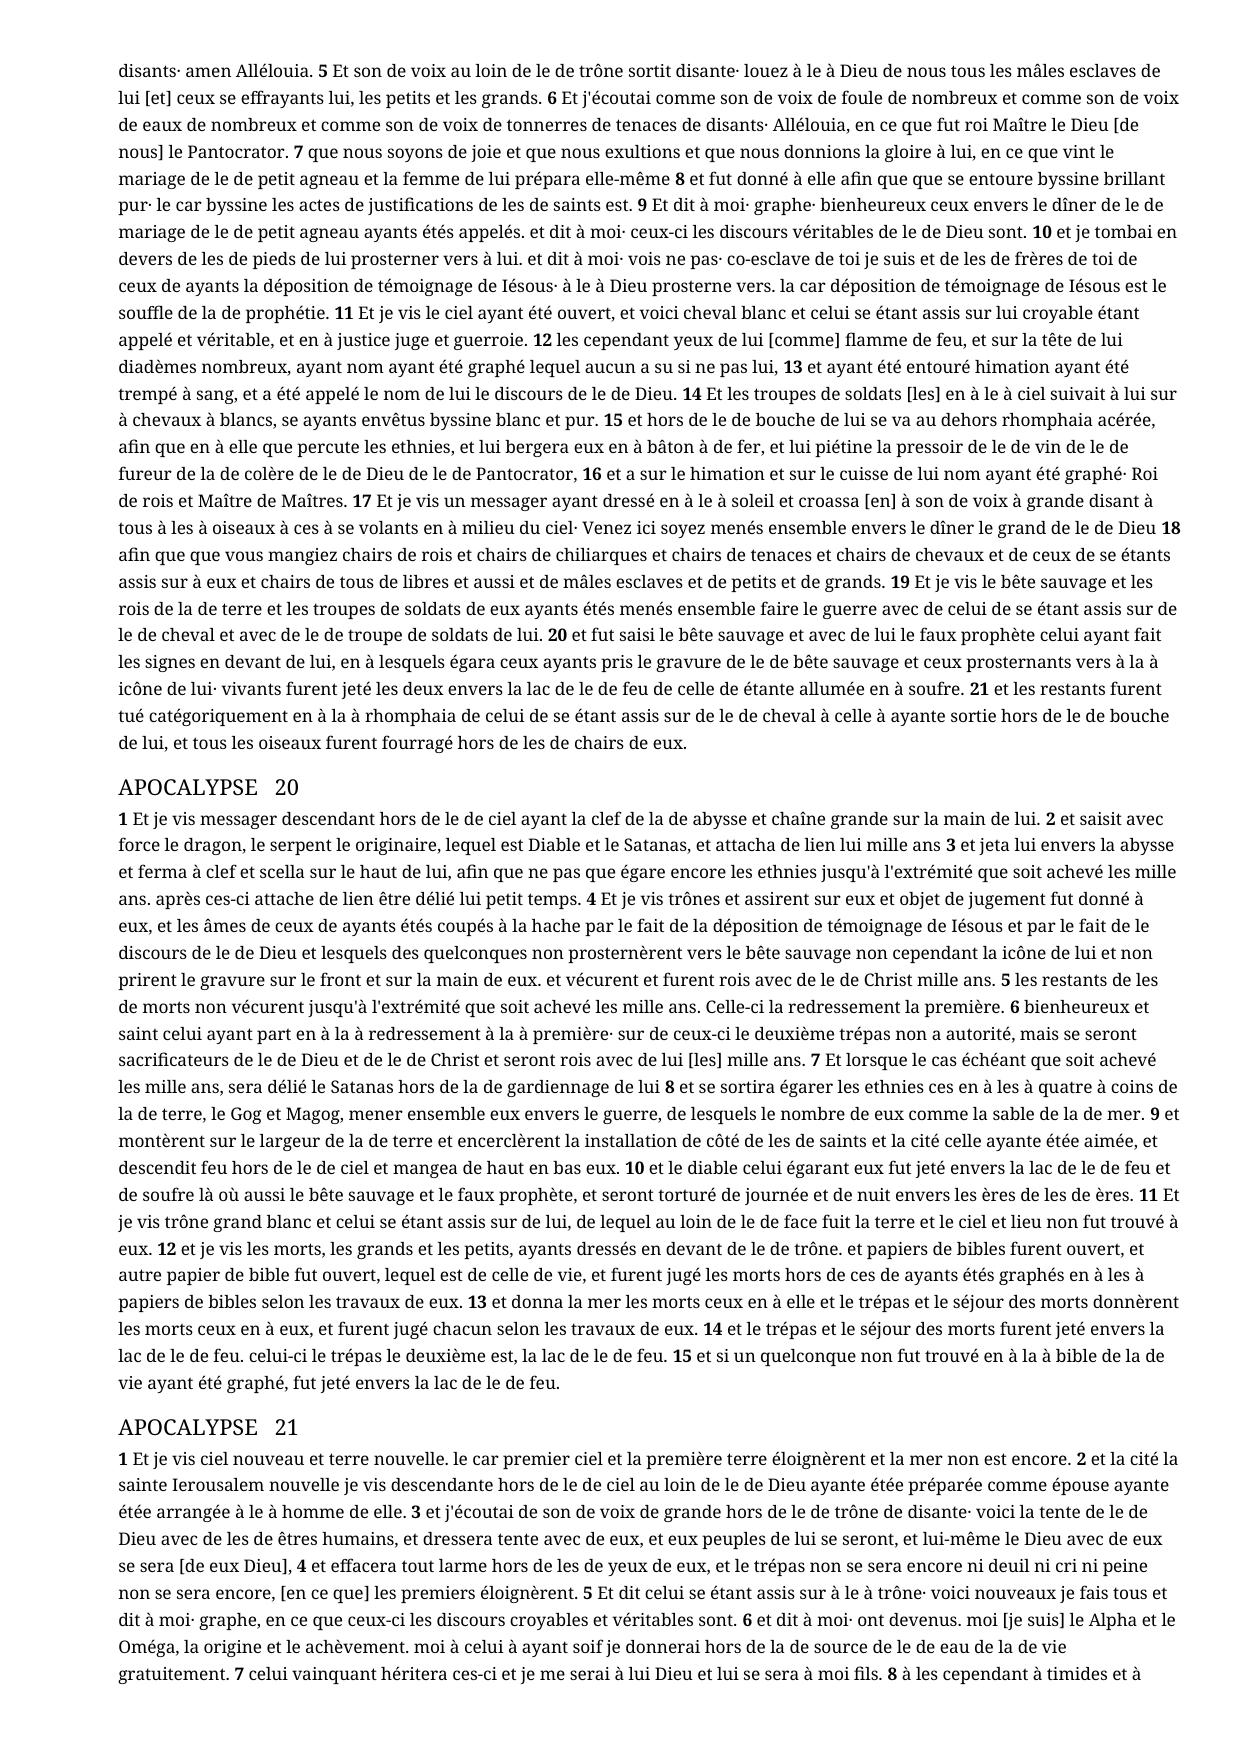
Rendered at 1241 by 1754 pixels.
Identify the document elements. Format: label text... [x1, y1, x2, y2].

text APOCALYPSE 20 [118, 772, 1181, 802]
text 1 Et je vis messager descendant hors de le de ciel ayant la clef de la de abysse et chaîne grande sur la main de lui. 2 et saisit avec force le dragon, le serpent le originaire, lequel est Diable et le Satanas, et attacha de lien lui mille ans 3 et jeta lui envers la abysse et ferma à clef et scella sur le haut de lui, afin que ne pas que égare encore les ethnies jusqu'à l'extrémité que soit achevé les mille ans. après ces-ci attache de lien être délié lui petit temps. 4 Et je vis trônes et assirent sur eux et objet de jugement fut donné à eux, et les âmes de ceux de ayants étés coupés à la hache par le fait de la déposition de témoignage de Iésous et par le fait de le discours de le de Dieu et lesquels des quelconques non prosternèrent vers le bête sauvage non cependant la icône de lui et non prirent le gravure sur le front et sur la main de eux. et vécurent et furent rois avec de le de Christ mille ans. 5 les restants de les de morts non vécurent jusqu'à l'extrémité que soit achevé les mille ans. Celle-ci la redressement la première. 6 bienheureux et saint celui ayant part en à la à redressement à la à première· sur de ceux-ci le deuxième trépas non a autorité, mais se seront sacrificateurs de le de Dieu et de le de Christ et seront rois avec de lui [les] mille ans. 7 Et lorsque le cas échéant que soit achevé les mille ans, sera délié le Satanas hors de la de gardiennage de lui 8 et se sortira égarer les ethnies ces en à les à quatre à coins de la de terre, le Gog et Magog, mener ensemble eux envers le guerre, de lesquels le nombre de eux comme la sable de la de mer. 9 et montèrent sur le largeur de la de terre et encerclèrent la installation de côté de les de saints et la cité celle ayante étée aimée, et descendit feu hors de le de ciel et mangea de haut en bas eux. 10 et le diable celui égarant eux fut jeté envers la lac de le de feu et de soufre là où aussi le bête sauvage et le faux prophète, et seront torturé de journée et de nuit envers les ères de les de ères. 11 Et je vis trône grand blanc et celui se étant assis sur de lui, de lequel au loin de le de face fuit la terre et le ciel et lieu non fut trouvé à eux. 12 et je vis les morts, les grands et les petits, ayants dressés en devant de le de trône. et papiers de bibles furent ouvert, et autre papier de bible fut ouvert, lequel est de celle de vie, et furent jugé les morts hors de ces de ayants étés graphés en à les à papiers de bibles selon les travaux de eux. 13 et donna la mer les morts ceux en à elle et le trépas et le séjour des morts donnèrent les morts ceux en à eux, et furent jugé chacun selon les travaux de eux. 14 et le trépas et le séjour des morts furent jeté envers la lac de le de feu. celui-ci le trépas le deuxième est, la lac de le de feu. 15 et si un quelconque non fut trouvé en à la à bible de la de vie ayant été graphé, fut jeté envers la lac de le de feu. [118, 807, 1181, 1394]
text 1 Et je vis ciel nouveau et terre nouvelle. le car premier ciel et la première terre éloignèrent et la mer non est encore. 2 et la cité la sainte Ierousalem nouvelle je vis descendante hors de le de ciel au loin de le de Dieu ayante étée préparée comme épouse ayante étée arrangée à le à homme de elle. 3 et j'écoutai de son de voix de grande hors de le de trône de disante· voici la tente de le de Dieu avec de les de êtres humains, et dressera tente avec de eux, et eux peuples de lui se seront, et lui-même le Dieu avec de eux se sera [de eux Dieu], 4 et effacera tout larme hors de les de yeux de eux, et le trépas non se sera encore ni deuil ni cri ni peine non se sera encore, [en ce que] les premiers éloignèrent. 5 Et dit celui se étant assis sur à le à trône· voici nouveaux je fais tous et dit à moi· graphe, en ce que ceux-ci les discours croyables et véritables sont. 6 et dit à moi· ont devenus. moi [je suis] le Alpha et le Oméga, la origine et le achèvement. moi à celui à ayant soif je donnerai hors de la de source de le de eau de la de vie gratuitement. 7 celui vainquant héritera ces-ci et je me serai à lui Dieu et lui se sera à moi fils. 8 à les cependant à timides et à [118, 1447, 1181, 1685]
text disants· amen Allélouia. 5 Et son de voix au loin de le de trône sortit disante· louez à le à Dieu de nous tous les mâles esclaves de lui [et] ceux se effrayants lui, les petits et les grands. 6 Et j'écoutai comme son de voix de foule de nombreux et comme son de voix de eaux de nombreux et comme son de voix de tonnerres de tenaces de disants· Allélouia, en ce que fut roi Maître le Dieu [de nous] le Pantocrator. 7 que nous soyons de joie et que nous exultions et que nous donnions la gloire à lui, en ce que vint le mariage de le de petit agneau et la femme de lui prépara elle-même 8 et fut donné à elle afin que que se entoure byssine brillant pur· le car byssine les actes de justifications de les de saints est. 9 Et dit à moi· graphe· bienheureux ceux envers le dîner de le de mariage de le de petit agneau ayants étés appelés. et dit à moi· ceux-ci les discours véritables de le de Dieu sont. 10 et je tombai en devers de les de pieds de lui prosterner vers à lui. et dit à moi· vois ne pas· co-esclave de toi je suis et de les de frères de toi de ceux de ayants la déposition de témoignage de Iésous· à le à Dieu prosterne vers. la car déposition de témoignage de Iésous est le souffle de la de prophétie. 11 Et je vis le ciel ayant été ouvert, et voici cheval blanc et celui se étant assis sur lui croyable étant appelé et véritable, et en à justice juge et guerroie. 12 les cependant yeux de lui [comme] flamme de feu, et sur la tête de lui diadèmes nombreux, ayant nom ayant été graphé lequel aucun a su si ne pas lui, 13 et ayant été entouré himation ayant été trempé à sang, et a été appelé le nom de lui le discours de le de Dieu. 14 Et les troupes de soldats [les] en à le à ciel suivait à lui sur à chevaux à blancs, se ayants envêtus byssine blanc et pur. 15 et hors de le de bouche de lui se va au dehors rhomphaia acérée, afin que en à elle que percute les ethnies, et lui bergera eux en à bâton à de fer, et lui piétine la pressoir de le de vin de le de fureur de la de colère de le de Dieu de le de Pantocrator, 16 et a sur le himation et sur le cuisse de lui nom ayant été graphé· Roi de rois et Maître de Maîtres. 17 Et je vis un messager ayant dressé en à le à soleil et croassa [en] à son de voix à grande disant à tous à les à oiseaux à ces à se volants en à milieu du ciel· Venez ici soyez menés ensemble envers le dîner le grand de le de Dieu 18 afin que que vous mangiez chairs de rois et chairs de chiliarques et chairs de tenaces et chairs de chevaux et de ceux de se étants assis sur à eux et chairs de tous de libres et aussi et de mâles esclaves et de petits et de grands. 19 Et je vis le bête sauvage et les rois de la de terre et les troupes de soldats de eux ayants étés menés ensemble faire le guerre avec de celui de se étant assis sur de le de cheval et avec de le de troupe de soldats de lui. 20 et fut saisi le bête sauvage et avec de lui le faux prophète celui ayant fait les signes en devant de lui, en à lesquels égara ceux ayants pris le gravure de le de bête sauvage et ceux prosternants vers à la à icône de lui· vivants furent jeté les deux envers la lac de le de feu de celle de étante allumée en à soufre. 21 et les restants furent tué catégoriquement en à la à rhomphaia de celui de se étant assis sur de le de cheval à celle à ayante sortie hors de le de bouche de lui, et tous les oiseaux furent fourragé hors de les de chairs de eux. [118, 59, 1181, 754]
text APOCALYPSE 21 [118, 1412, 1181, 1442]
